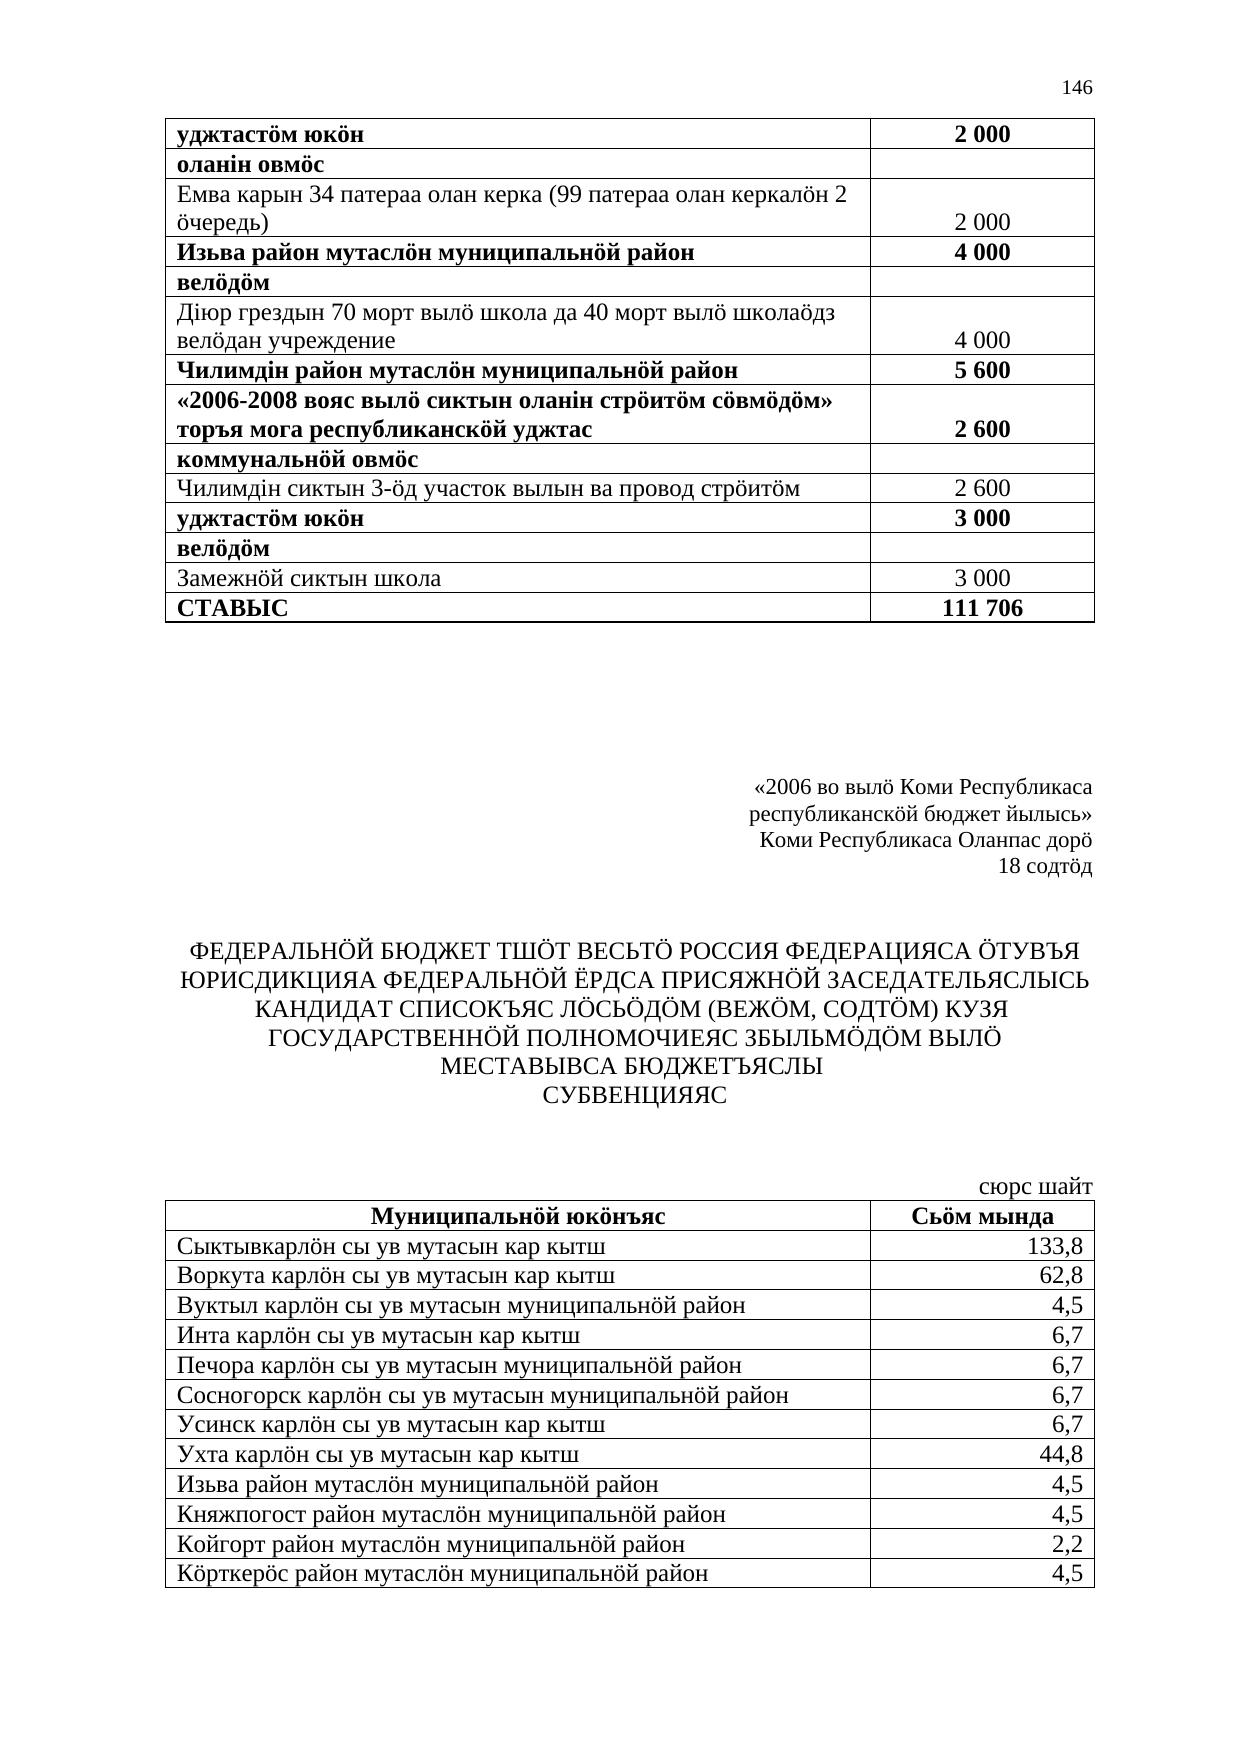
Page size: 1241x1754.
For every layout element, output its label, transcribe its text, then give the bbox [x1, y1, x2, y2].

table_cell Вуктыл карлöн сы ув мутасын муниципальнöй район [166, 1290, 870, 1319]
table_cell 4 000 [871, 237, 1094, 266]
table_header Сьöм мында [871, 1201, 1094, 1230]
table_cell Инта карлöн сы ув мутасын кар кытш [166, 1320, 870, 1349]
table_cell Чилимдiн район мутаслöн муниципальнöй район [166, 355, 870, 384]
table_cell 6,7 [871, 1320, 1094, 1349]
table_cell оланiн овмöс [166, 149, 870, 178]
table_cell 4,5 [871, 1559, 1094, 1587]
table_cell Емва карын 34 патераа олан керка (99 патераа олан керкалöн 2 öчередь) [166, 179, 870, 236]
text МЕСТАВЫВСА БЮДЖЕТЪЯСЛЫ [177, 1051, 1093, 1080]
table_cell 2 000 [871, 119, 1094, 148]
table_cell велöдöм [166, 533, 870, 562]
table_cell Ухта карлöн сы ув мутасын кар кытш [166, 1439, 870, 1468]
text сюрс шайт [177, 1171, 1093, 1200]
table_cell «2006-2008 вояс вылö сиктын оланiн стрöитöм сöвмöдöм» торъя мога республиканскöй уджтас [166, 385, 870, 443]
table_cell [871, 267, 1094, 296]
table_cell Чилимдiн сиктын 3-öд участок вылын ва провод стрöитöм [166, 474, 870, 502]
table_cell 4,5 [871, 1290, 1094, 1319]
table_cell велöдöм [166, 267, 870, 296]
table_cell Сосногорск карлöн сы ув мутасын муниципальнöй район [166, 1380, 870, 1408]
text СУБВЕНЦИЯЯС [177, 1080, 1093, 1109]
table_cell 3 000 [871, 503, 1094, 532]
table_cell 5 600 [871, 355, 1094, 384]
table_cell Изьва район мутаслöн муниципальнöй район [166, 1469, 870, 1498]
text республиканскöй бюджет йылысь» [177, 800, 1093, 826]
text 18 содтöд [177, 852, 1093, 879]
table_cell 2 600 [871, 474, 1094, 502]
table_cell Сыктывкарлöн сы ув мутасын кар кытш [166, 1231, 870, 1259]
table_cell Изьва район мутаслöн муниципальнöй район [166, 237, 870, 266]
table_cell 2,2 [871, 1529, 1094, 1557]
table_cell Замежнöй сиктын школа [166, 563, 870, 592]
table_cell 4 000 [871, 297, 1094, 354]
text Коми Республикаса Оланпас дорö [177, 826, 1093, 852]
text ГОСУДАРСТВЕННÖЙ ПОЛНОМОЧИЕЯС ЗБЫЛЬМÖДÖМ ВЫЛÖ [177, 1023, 1093, 1051]
table_cell 111 706 [871, 593, 1094, 621]
table_cell СТАВЫС [166, 593, 870, 621]
table_cell 133,8 [871, 1231, 1094, 1259]
table_cell Дiюр грездын 70 морт вылö школа да 40 морт вылö школаöдз велöдан учреждение [166, 297, 870, 354]
table_cell Кöрткерöс район мутаслöн муниципальнöй район [166, 1559, 870, 1587]
table_cell 2 600 [871, 385, 1094, 443]
table_cell уджтастöм юкöн [166, 119, 870, 148]
table_cell уджтастöм юкöн [166, 503, 870, 532]
table_cell Княжпогост район мутаслöн муниципальнöй район [166, 1499, 870, 1528]
table_cell [871, 444, 1094, 472]
table_cell 4,5 [871, 1499, 1094, 1528]
table_cell 44,8 [871, 1439, 1094, 1468]
table_cell Печора карлöн сы ув мутасын муниципальнöй район [166, 1350, 870, 1379]
table_cell 6,7 [871, 1410, 1094, 1438]
table_cell 62,8 [871, 1261, 1094, 1289]
table_cell 2 000 [871, 179, 1094, 236]
table_cell коммунальнöй овмöс [166, 444, 870, 472]
table_cell 6,7 [871, 1380, 1094, 1408]
table_cell [871, 149, 1094, 178]
table_cell 3 000 [871, 563, 1094, 592]
table_cell Койгорт район мутаслöн муниципальнöй район [166, 1529, 870, 1557]
text ФЕДЕРАЛЬНÖЙ БЮДЖЕТ ТШÖТ ВЕСЬТÖ РОССИЯ ФЕДЕРАЦИЯСА ÖТУВЪЯ ЮРИСДИКЦИЯА ФЕДЕРАЛЬНÖЙ ЁРДСА ПРИСЯЖНÖЙ ЗАСЕДАТЕЛЬЯСЛЫСЬ КАНДИДАТ СПИСОКЪЯС ЛÖСЬÖДÖМ (ВЕЖÖМ, СОДТÖМ) КУЗЯ [177, 936, 1093, 1023]
table_cell 4,5 [871, 1469, 1094, 1498]
table_cell Усинск карлöн сы ув мутасын кар кытш [166, 1410, 870, 1438]
text «2006 во вылö Коми Республикаса [177, 773, 1093, 800]
table_header Муниципальнöй юкöнъяс [166, 1201, 870, 1230]
table_cell [871, 533, 1094, 562]
table_cell 6,7 [871, 1350, 1094, 1379]
table_cell Воркута карлöн сы ув мутасын кар кытш [166, 1261, 870, 1289]
